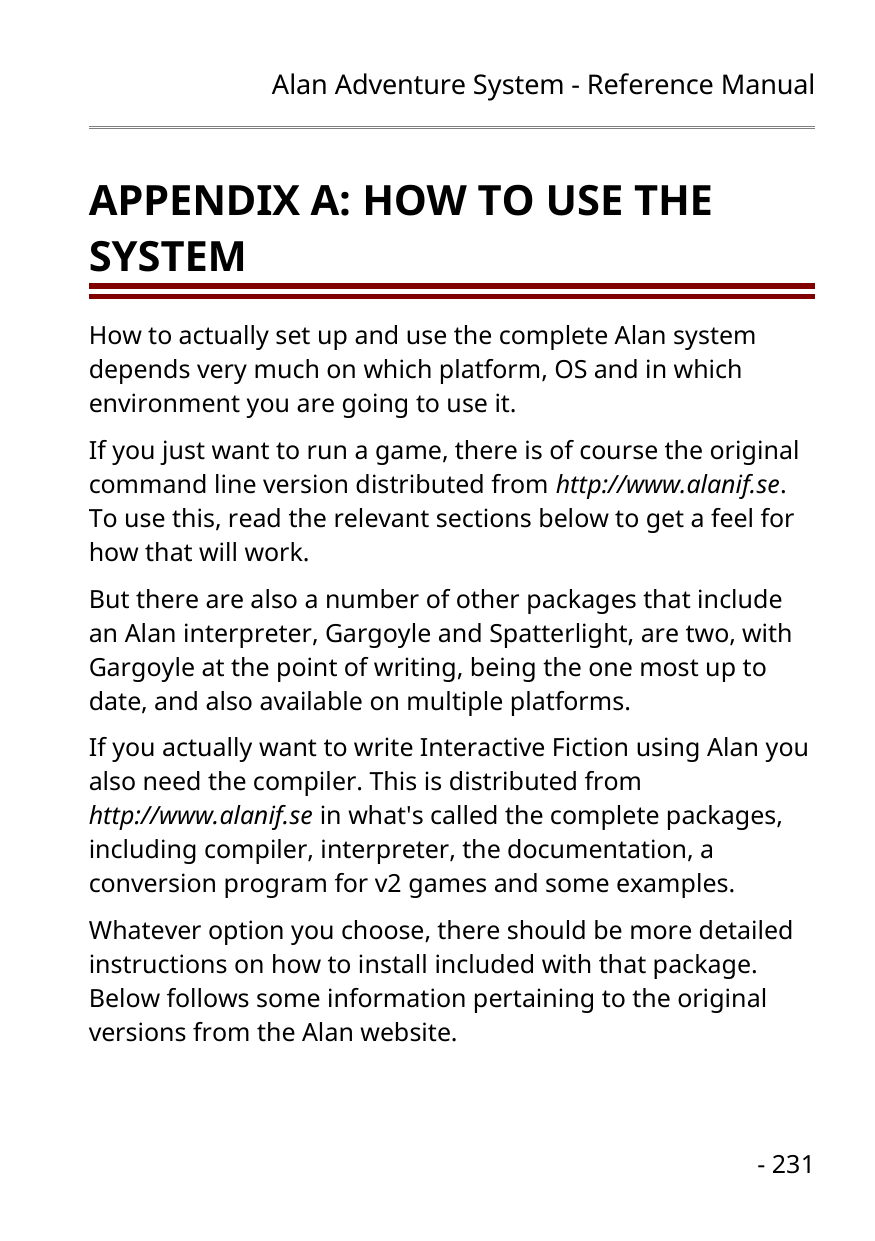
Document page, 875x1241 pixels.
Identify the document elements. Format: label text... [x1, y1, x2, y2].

text But there are also a number of other packages that include an Alan interpreter, Gargoyle and Spatterlight, are two, with Gargoyle at the point of writing, being the one most up to date, and also available on multiple platforms. [88, 582, 815, 717]
text If you just want to run a game, there is of course the original command line version distributed from http://www.alanif.se. To use this, read the relevant sections below to get a feel for how that will work. [88, 433, 815, 569]
text How to actually set up and use the complete Alan system depends very much on which platform, OS and in which environment you are going to use it. [88, 318, 815, 420]
subtitle How To Use The System [88, 171, 815, 299]
text Whatever option you choose, there should be more detailed instructions on how to install included with that package. Below follows some information pertaining to the original versions from the Alan website. [88, 913, 815, 1049]
text If you actually want to write Interactive Fiction using Alan you also need the compiler. This is distributed from http://www.alanif.se in what's called the complete packages, including compiler, interpreter, the documentation, a conversion program for v2 games and some examples. [88, 730, 815, 900]
